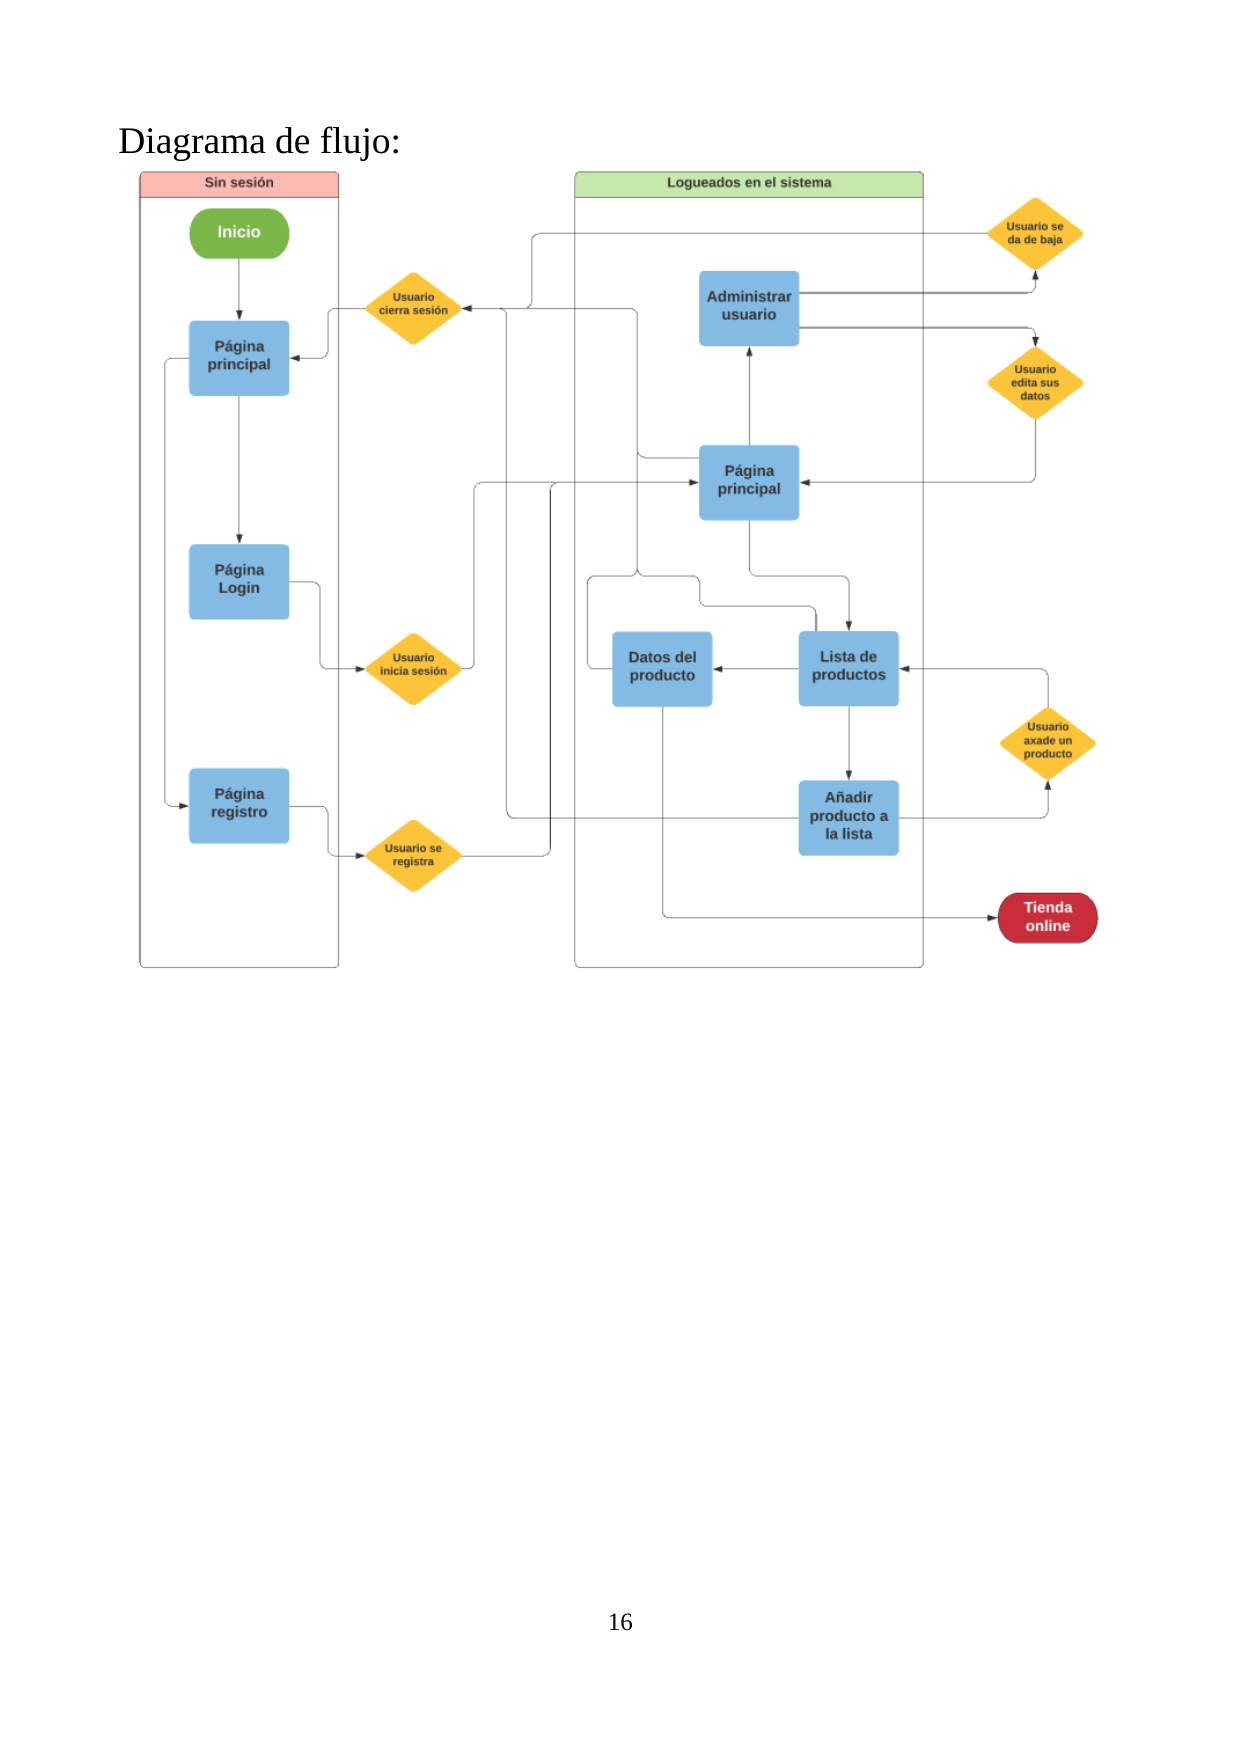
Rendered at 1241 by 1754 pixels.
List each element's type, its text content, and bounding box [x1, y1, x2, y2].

text Diagrama de flujo: [118, 118, 1122, 161]
picture [118, 161, 1123, 982]
